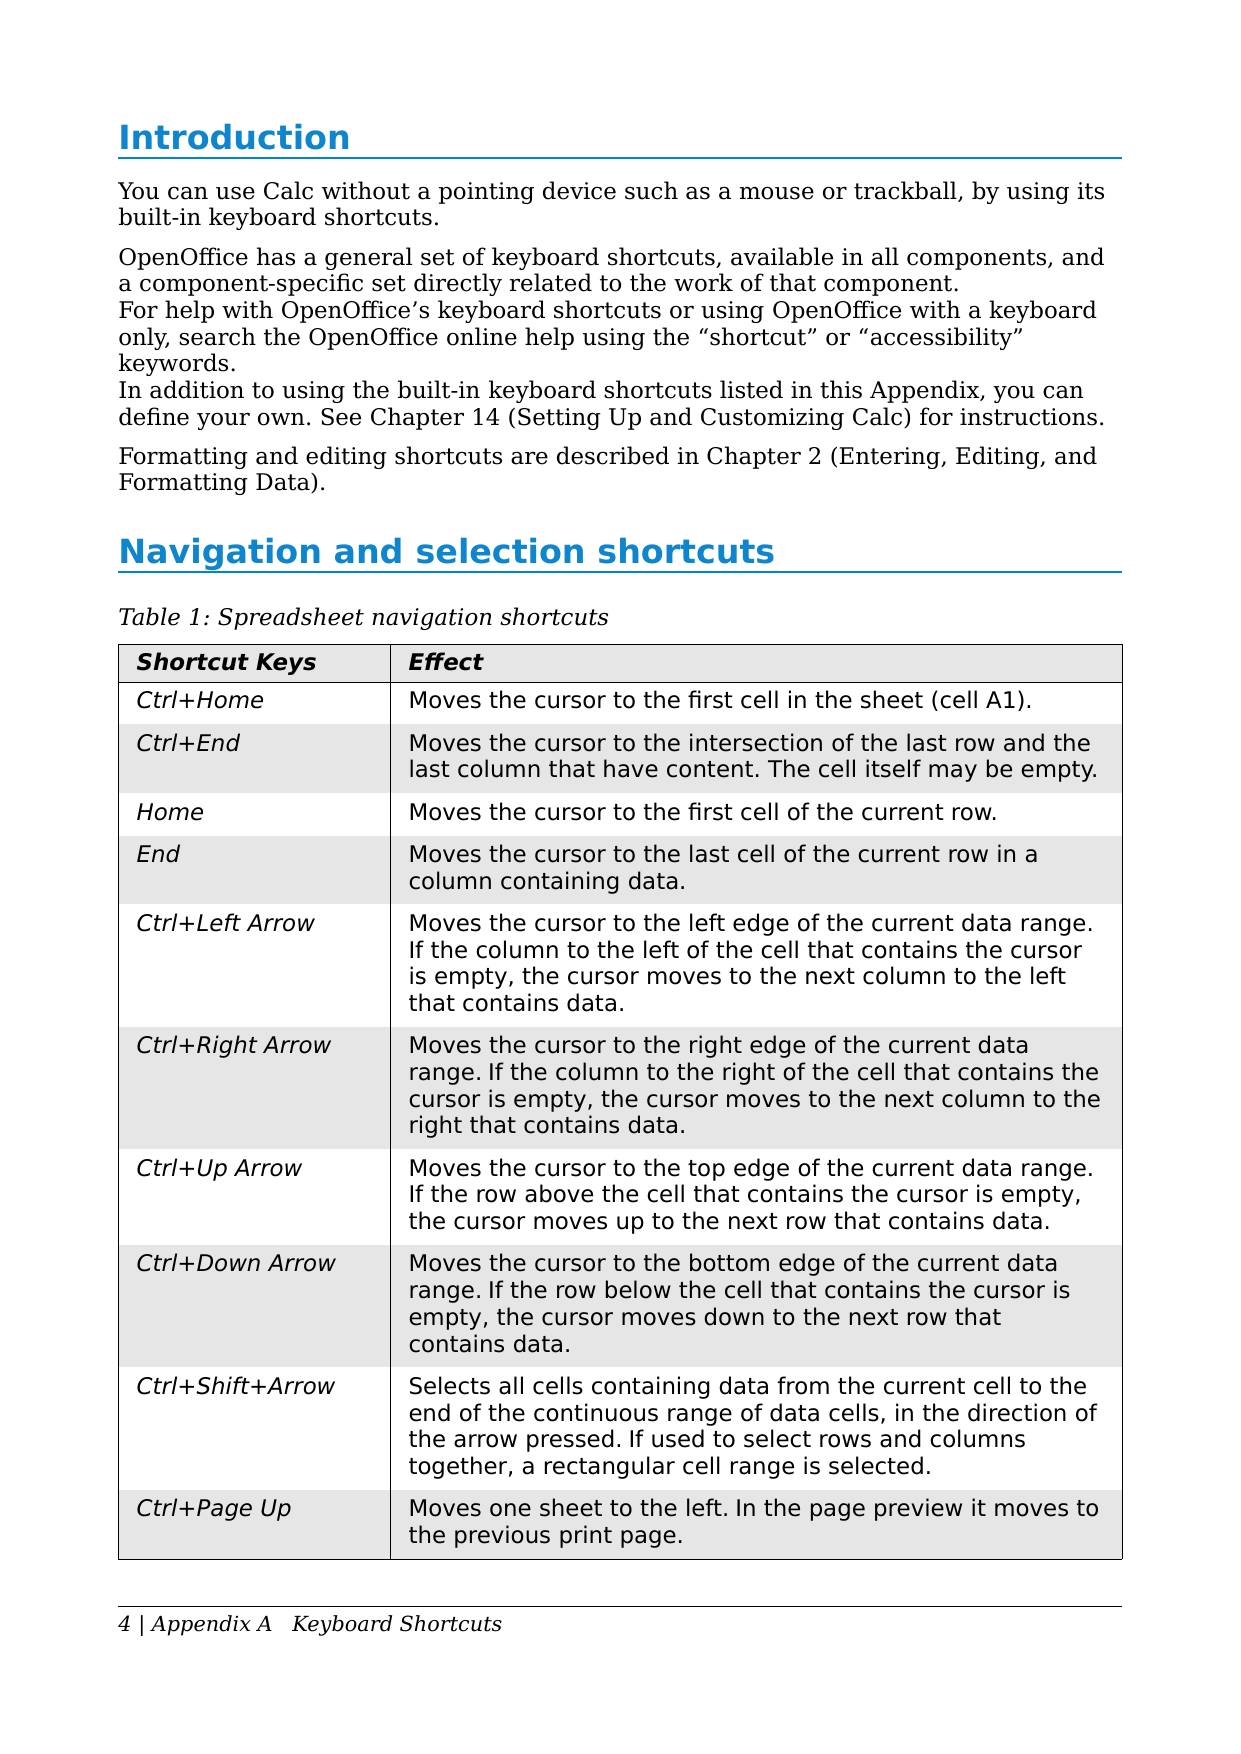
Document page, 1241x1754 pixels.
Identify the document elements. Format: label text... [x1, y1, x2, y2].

text Formatting and editing shortcuts are described in Chapter 2 (Entering, Editing, and Formatting Data). [118, 443, 1122, 496]
table_header Effect [391, 645, 1122, 682]
table_cell End [119, 836, 390, 904]
table_header Shortcut Keys [119, 645, 390, 682]
table_cell Ctrl+End [119, 724, 390, 793]
table_cell Ctrl+Left Arrow [119, 905, 390, 1027]
table_cell Ctrl+Shift+Arrow [119, 1367, 390, 1490]
table_cell Moves the cursor to the bottom edge of the current data range. If the row below the cell that contains the cursor is empty, the cursor moves down to the next row that contains data. [391, 1245, 1122, 1367]
text OpenOffice has a general set of keyboard shortcuts, available in all components, and a component-specific set directly related to the work of that component. [118, 244, 1122, 297]
text Table 1: Spreadsheet navigation shortcuts [118, 604, 1122, 631]
table_cell Home [119, 793, 390, 836]
table_cell Moves the cursor to the left edge of the current data range. If the column to the left of the cell that contains the cursor is empty, the cursor moves to the next column to the left that contains data. [391, 905, 1122, 1027]
table_cell Selects all cells containing data from the current cell to the end of the continuous range of data cells, in the direction of the arrow pressed. If used to select rows and columns together, a rectangular cell range is selected. [391, 1367, 1122, 1490]
table_cell Ctrl+Down Arrow [119, 1245, 390, 1367]
table_cell Moves the cursor to the first cell of the current row. [391, 793, 1122, 836]
table_cell Moves one sheet to the left. In the page preview it moves to the previous print page. [391, 1490, 1122, 1559]
table_cell Moves the cursor to the right edge of the current data range. If the column to the right of the cell that contains the cursor is empty, the cursor moves to the next column to the right that contains data. [391, 1027, 1122, 1149]
table_cell Moves the cursor to the last cell of the current row in a column containing data. [391, 836, 1122, 904]
table_cell Ctrl+Home [119, 683, 390, 724]
subtitle Introduction [118, 118, 1122, 157]
table_cell Moves the cursor to the first cell in the sheet (cell A1). [391, 683, 1122, 724]
table_cell Ctrl+Up Arrow [119, 1149, 390, 1245]
text You can use Calc without a pointing device such as a mouse or trackball, by using its built-in keyboard shortcuts. [118, 178, 1122, 231]
table_cell Moves the cursor to the intersection of the last row and the last column that have content. The cell itself may be empty. [391, 724, 1122, 793]
table_cell Moves the cursor to the top edge of the current data range. If the row above the cell that contains the cursor is empty, the cursor moves up to the next row that contains data. [391, 1149, 1122, 1245]
text For help with OpenOffice’s keyboard shortcuts or using OpenOffice with a keyboard only, search the OpenOffice online help using the “shortcut” or “accessibility” keywords. [118, 297, 1122, 377]
table_cell Ctrl+Page Up [119, 1490, 390, 1559]
subtitle Navigation and selection shortcuts [118, 532, 1122, 571]
table_cell Ctrl+Right Arrow [119, 1027, 390, 1149]
text In addition to using the built-in keyboard shortcuts listed in this Appendix, you can define your own. See Chapter 14 (Setting Up and Customizing Calc) for instructions. [118, 377, 1122, 430]
